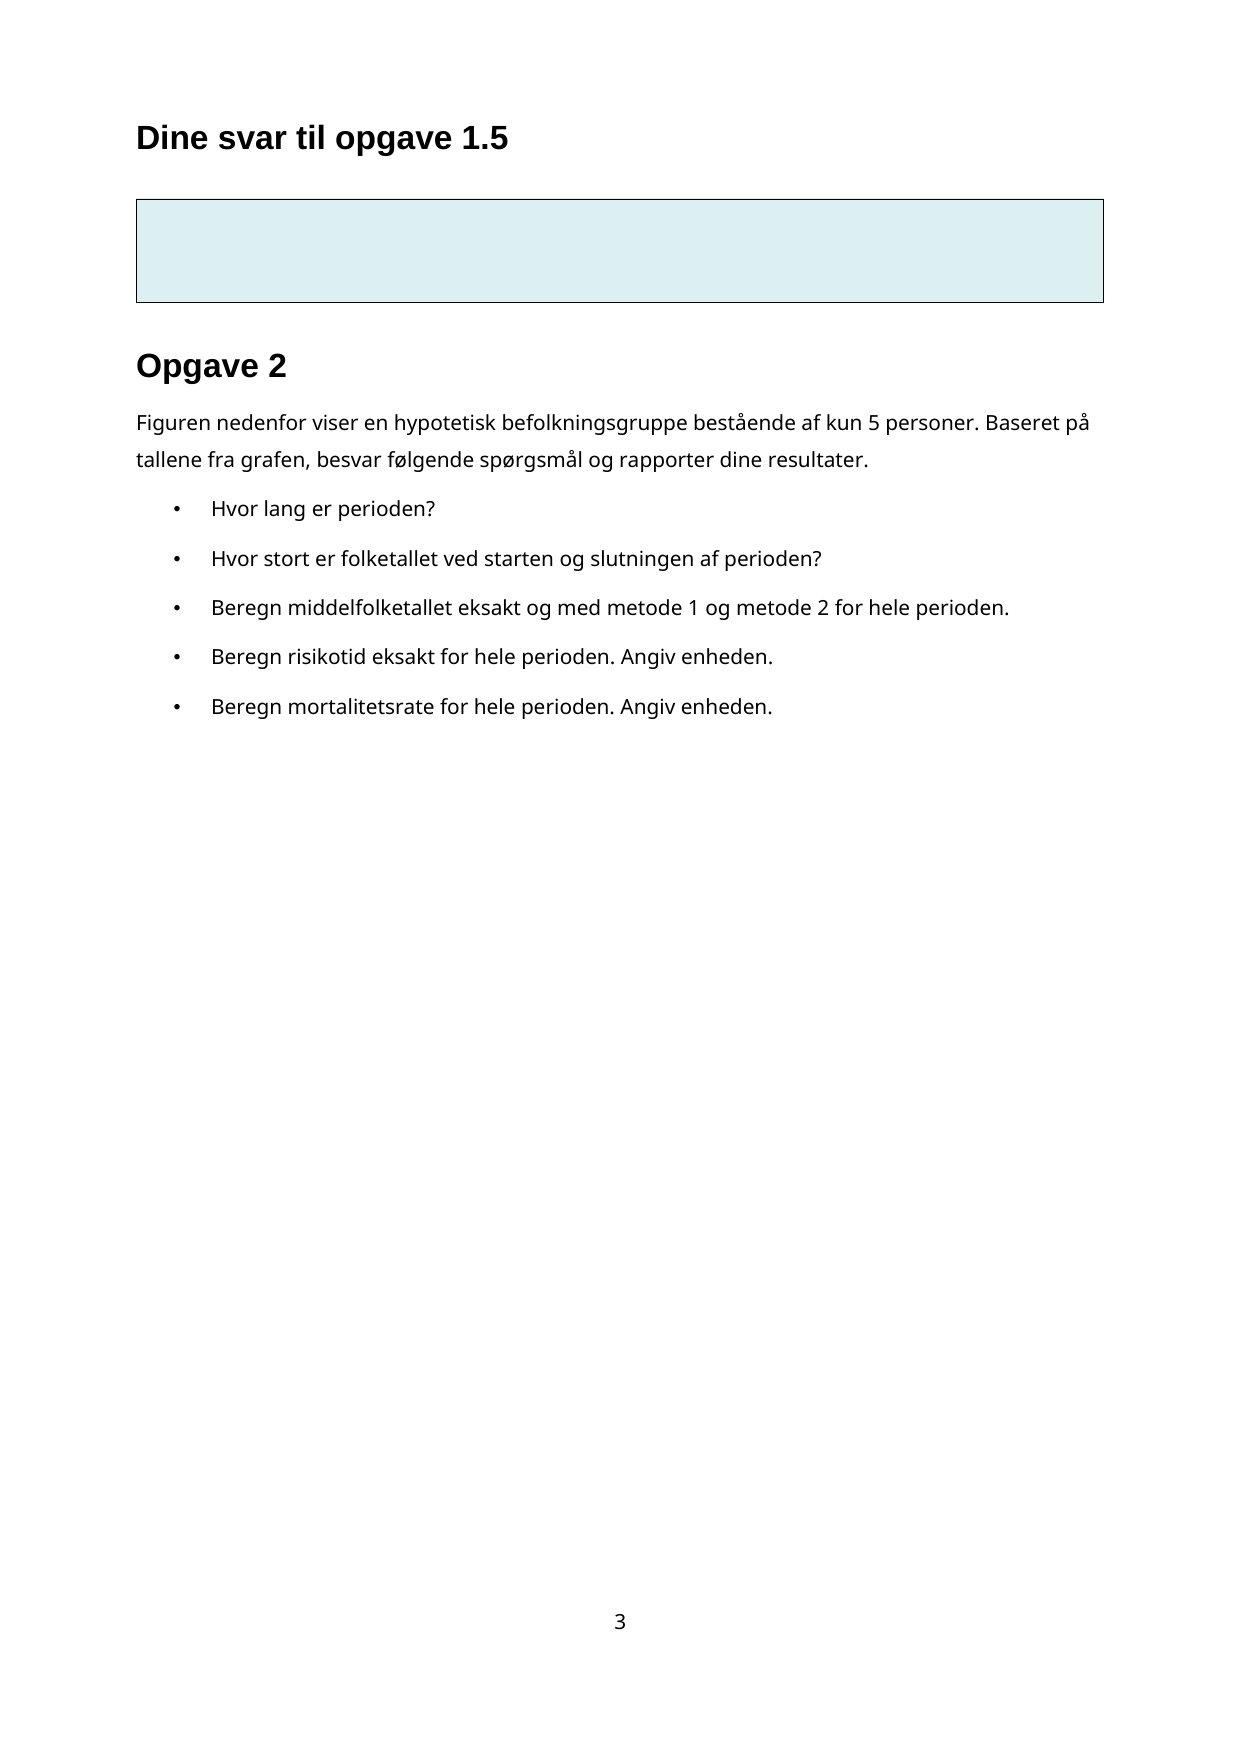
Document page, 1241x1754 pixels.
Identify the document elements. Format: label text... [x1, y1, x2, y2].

list Beregn mortalitetsrate for hele perioden. Angiv enheden. [173, 692, 1104, 720]
list Hvor lang er perioden? [173, 494, 1104, 523]
list Beregn middelfolketallet eksakt og med metode 1 og metode 2 for hele perioden. [173, 593, 1104, 622]
list Hvor stort er folketallet ved starten og slutningen af perioden? [173, 544, 1104, 572]
subtitle Dine svar til opgave 1.5 [136, 118, 1104, 157]
text Figuren nedenfor viser en hypotetisk befolkningsgruppe bestående af kun 5 personer. Baseret på tallene fra grafen, besvar følgende spørgsmål og rapporter dine resultater. [136, 408, 1104, 473]
subtitle Opgave 2 [136, 345, 1104, 384]
list Beregn risikotid eksakt for hele perioden. Angiv enheden. [173, 642, 1104, 671]
